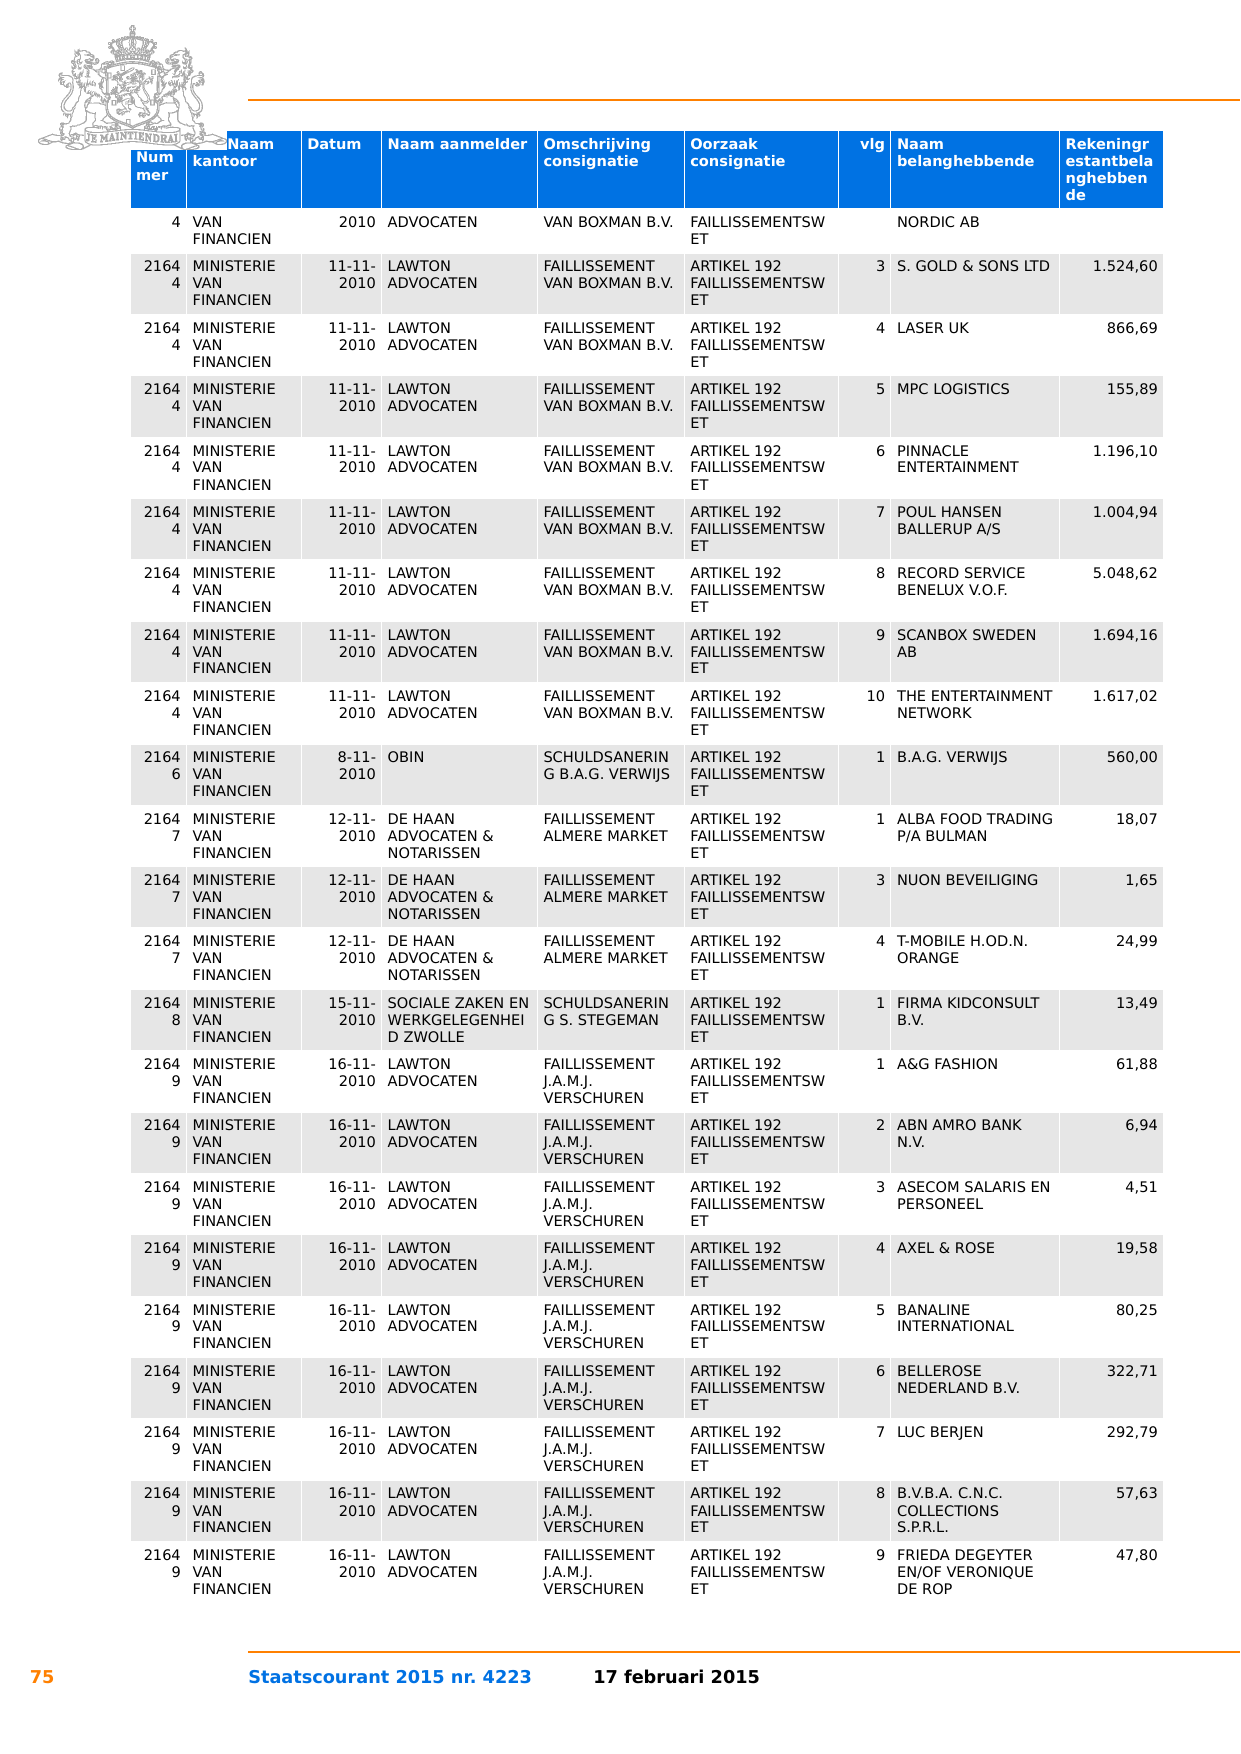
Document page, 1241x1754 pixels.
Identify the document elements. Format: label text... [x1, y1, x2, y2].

table_cell 16-11-2010 [302, 1174, 381, 1234]
table_cell ARTIKEL 192 FAILLISSEMENTSWET [685, 929, 838, 989]
table_cell 3 [839, 254, 890, 314]
table_cell FAILLISSEMENT J.A.M.J. VERSCHUREN [538, 1419, 684, 1480]
table_cell MINISTERIE VAN FINANCIEN [187, 254, 301, 314]
table_cell DE HAAN ADVOCATEN & NOTARISSEN [382, 867, 537, 927]
table_cell FAILLISSEMENT VAN BOXMAN B.V. [538, 499, 684, 559]
table_cell FAILLISSEMENT J.A.M.J. VERSCHUREN [538, 1358, 684, 1418]
table_cell 21649 [131, 1419, 186, 1480]
table_cell 1.196,10 [1060, 438, 1163, 498]
table_cell ARTIKEL 192 FAILLISSEMENTSWET [685, 1051, 838, 1112]
table_cell 1.004,94 [1060, 499, 1163, 559]
table_cell 16-11-2010 [302, 1113, 381, 1173]
table_cell ARTIKEL 192 FAILLISSEMENTSWET [685, 745, 838, 805]
table_cell 11-11-2010 [302, 499, 381, 559]
table_cell MINISTERIE VAN FINANCIEN [187, 376, 301, 437]
table_cell 47,80 [1060, 1542, 1163, 1602]
table_cell BANALINE INTERNATIONAL [891, 1297, 1059, 1357]
table_cell 12-11-2010 [302, 929, 381, 989]
table_cell 16-11-2010 [302, 1235, 381, 1296]
table_cell ARTIKEL 192 FAILLISSEMENTSWET [685, 622, 838, 682]
table_cell 560,00 [1060, 745, 1163, 805]
table_cell LAWTON ADVOCATEN [382, 438, 537, 498]
table_cell 5.048,62 [1060, 560, 1163, 621]
table_cell B.V.B.A. C.N.C. COLLECTIONS S.P.R.L. [891, 1481, 1059, 1541]
table_cell 21644 [131, 376, 186, 437]
table_cell FAILLISSEMENT J.A.M.J. VERSCHUREN [538, 1051, 684, 1112]
table_cell 1.524,60 [1060, 254, 1163, 314]
table_cell MINISTERIE VAN FINANCIEN [187, 1174, 301, 1234]
table_cell POUL HANSEN BALLERUP A/S [891, 499, 1059, 559]
table_cell FRIEDA DEGEYTER EN/OF VERONIQUE DE ROP [891, 1542, 1059, 1602]
table_cell AXEL & ROSE [891, 1235, 1059, 1296]
table_cell LASER UK [891, 315, 1059, 375]
table_cell VAN BOXMAN B.V. [538, 209, 684, 253]
table_cell 5 [839, 1297, 890, 1357]
table_cell MINISTERIE VAN FINANCIEN [187, 867, 301, 927]
table_cell LAWTON ADVOCATEN [382, 1358, 537, 1418]
table_cell 24,99 [1060, 929, 1163, 989]
table_cell [1060, 209, 1163, 253]
table_cell MINISTERIE VAN FINANCIEN [187, 745, 301, 805]
table_cell FAILLISSEMENT ALMERE MARKET [538, 929, 684, 989]
table_cell ARTIKEL 192 FAILLISSEMENTSWET [685, 499, 838, 559]
table_cell 21649 [131, 1481, 186, 1541]
table_cell 7 [839, 499, 890, 559]
table_cell 61,88 [1060, 1051, 1163, 1112]
table_cell ARTIKEL 192 FAILLISSEMENTSWET [685, 683, 838, 743]
table_cell 21649 [131, 1235, 186, 1296]
table_cell ALBA FOOD TRADING P/A BULMAN [891, 806, 1059, 866]
table_cell 16-11-2010 [302, 1358, 381, 1418]
table_cell LAWTON ADVOCATEN [382, 499, 537, 559]
table_cell 21649 [131, 1113, 186, 1173]
table_cell ARTIKEL 192 FAILLISSEMENTSWET [685, 1542, 838, 1602]
table_cell ARTIKEL 192 FAILLISSEMENTSWET [685, 1481, 838, 1541]
table_cell SCANBOX SWEDEN AB [891, 622, 1059, 682]
table_cell 11-11-2010 [302, 560, 381, 621]
table_cell 11-11-2010 [302, 683, 381, 743]
table_cell 19,58 [1060, 1235, 1163, 1296]
table_cell 16-11-2010 [302, 1297, 381, 1357]
table_cell 2010 [302, 209, 381, 253]
table_cell 21644 [131, 683, 186, 743]
table_cell 21649 [131, 1051, 186, 1112]
table_cell 18,07 [1060, 806, 1163, 866]
table_cell MINISTERIE VAN FINANCIEN [187, 1235, 301, 1296]
table_cell OBIN [382, 745, 537, 805]
table_cell LAWTON ADVOCATEN [382, 376, 537, 437]
table_cell LAWTON ADVOCATEN [382, 1113, 537, 1173]
table_cell 4,51 [1060, 1174, 1163, 1234]
table_header Datum [302, 131, 381, 208]
table_cell ARTIKEL 192 FAILLISSEMENTSWET [685, 1174, 838, 1234]
table_cell ARTIKEL 192 FAILLISSEMENTSWET [685, 1235, 838, 1296]
table_cell 21649 [131, 1174, 186, 1234]
table_cell ARTIKEL 192 FAILLISSEMENTSWET [685, 1419, 838, 1480]
table_cell MINISTERIE VAN FINANCIEN [187, 683, 301, 743]
table_cell 21649 [131, 1358, 186, 1418]
table_cell MINISTERIE VAN FINANCIEN [187, 1542, 301, 1602]
table_cell MINISTERIE VAN FINANCIEN [187, 315, 301, 375]
table_cell 7 [839, 1419, 890, 1480]
table_cell SCHULDSANERING B.A.G. VERWIJS [538, 745, 684, 805]
table_cell ASECOM SALARIS EN PERSONEEL [891, 1174, 1059, 1234]
table_cell 21646 [131, 745, 186, 805]
table_cell 11-11-2010 [302, 254, 381, 314]
table_cell MINISTERIE VAN FINANCIEN [187, 1481, 301, 1541]
table_cell 21649 [131, 1542, 186, 1602]
table_cell 16-11-2010 [302, 1419, 381, 1480]
table_cell S. GOLD & SONS LTD [891, 254, 1059, 314]
table_cell MINISTERIE VAN FINANCIEN [187, 1297, 301, 1357]
table_cell FAILLISSEMENT VAN BOXMAN B.V. [538, 560, 684, 621]
table_cell FAILLISSEMENT J.A.M.J. VERSCHUREN [538, 1481, 684, 1541]
table_cell MINISTERIE VAN FINANCIEN [187, 1051, 301, 1112]
table_cell 21644 [131, 560, 186, 621]
table_cell MINISTERIE VAN FINANCIEN [187, 929, 301, 989]
table_cell FAILLISSEMENT J.A.M.J. VERSCHUREN [538, 1235, 684, 1296]
table_cell ARTIKEL 192 FAILLISSEMENTSWET [685, 560, 838, 621]
table_cell FAILLISSEMENT VAN BOXMAN B.V. [538, 622, 684, 682]
table_cell 21644 [131, 622, 186, 682]
table_cell 292,79 [1060, 1419, 1163, 1480]
table_cell LAWTON ADVOCATEN [382, 1542, 537, 1602]
table_cell MINISTERIE VAN FINANCIEN [187, 1419, 301, 1480]
table_cell 21649 [131, 1297, 186, 1357]
table_header Omschrijving consignatie [538, 131, 684, 208]
table_cell BELLEROSE NEDERLAND B.V. [891, 1358, 1059, 1418]
table_cell 11-11-2010 [302, 315, 381, 375]
table_cell ARTIKEL 192 FAILLISSEMENTSWET [685, 254, 838, 314]
table_cell 2 [839, 1113, 890, 1173]
table_cell MINISTERIE VAN FINANCIEN [187, 806, 301, 866]
table_cell LAWTON ADVOCATEN [382, 1174, 537, 1234]
table_cell 16-11-2010 [302, 1542, 381, 1602]
table_cell ARTIKEL 192 FAILLISSEMENTSWET [685, 1297, 838, 1357]
table_cell 4 [839, 315, 890, 375]
table_cell 4 [839, 929, 890, 989]
table_cell 8 [839, 560, 890, 621]
table_cell ARTIKEL 192 FAILLISSEMENTSWET [685, 1358, 838, 1418]
table_cell MINISTERIE VAN FINANCIEN [187, 1113, 301, 1173]
table_cell 11-11-2010 [302, 376, 381, 437]
table_cell MINISTERIE VAN FINANCIEN [187, 560, 301, 621]
table_cell 1.617,02 [1060, 683, 1163, 743]
table_cell 11-11-2010 [302, 438, 381, 498]
table_cell 16-11-2010 [302, 1481, 381, 1541]
table_cell ARTIKEL 192 FAILLISSEMENTSWET [685, 376, 838, 437]
picture [38, 25, 227, 150]
table_cell LAWTON ADVOCATEN [382, 683, 537, 743]
table_cell DE HAAN ADVOCATEN & NOTARISSEN [382, 806, 537, 866]
table_cell NUON BEVEILIGING [891, 867, 1059, 927]
table_cell THE ENTERTAINMENT NETWORK [891, 683, 1059, 743]
table_cell FAILLISSEMENT ALMERE MARKET [538, 806, 684, 866]
table_cell 4 [839, 1235, 890, 1296]
table_cell 6 [839, 1358, 890, 1418]
table_cell FAILLISSEMENT J.A.M.J. VERSCHUREN [538, 1297, 684, 1357]
table_cell 9 [839, 622, 890, 682]
table_cell 4 [131, 209, 186, 253]
table_cell 1 [839, 806, 890, 866]
table_cell RECORD SERVICE BENELUX V.O.F. [891, 560, 1059, 621]
table_cell 1 [839, 1051, 890, 1112]
table_cell ADVOCATEN [382, 209, 537, 253]
table_cell 15-11-2010 [302, 990, 381, 1050]
table_header Rekeningrestantbelanghebbende [1060, 131, 1163, 208]
table_cell 1 [839, 990, 890, 1050]
table_cell MINISTERIE VAN FINANCIEN [187, 499, 301, 559]
table_cell LAWTON ADVOCATEN [382, 1481, 537, 1541]
table_cell A&G FASHION [891, 1051, 1059, 1112]
table_cell 16-11-2010 [302, 1051, 381, 1112]
table_cell 21648 [131, 990, 186, 1050]
table_cell ARTIKEL 192 FAILLISSEMENTSWET [685, 1113, 838, 1173]
table_cell MPC LOGISTICS [891, 376, 1059, 437]
table_cell 155,89 [1060, 376, 1163, 437]
table_cell 80,25 [1060, 1297, 1163, 1357]
table_cell 57,63 [1060, 1481, 1163, 1541]
table_header Naam kantoor [187, 131, 301, 208]
table_cell LAWTON ADVOCATEN [382, 1419, 537, 1480]
table_cell LAWTON ADVOCATEN [382, 254, 537, 314]
table_cell 12-11-2010 [302, 867, 381, 927]
table_cell LAWTON ADVOCATEN [382, 560, 537, 621]
table_cell FAILLISSEMENT J.A.M.J. VERSCHUREN [538, 1174, 684, 1234]
table_cell FAILLISSEMENT VAN BOXMAN B.V. [538, 438, 684, 498]
table_cell MINISTERIE VAN FINANCIEN [187, 622, 301, 682]
table_header Oorzaak consignatie [685, 131, 838, 208]
table_cell LAWTON ADVOCATEN [382, 315, 537, 375]
table_header Naam belanghebbende [891, 131, 1059, 208]
table_cell 10 [839, 683, 890, 743]
table_cell ARTIKEL 192 FAILLISSEMENTSWET [685, 867, 838, 927]
table_cell 866,69 [1060, 315, 1163, 375]
table_header Naam aanmelder [382, 131, 537, 208]
table_cell DE HAAN ADVOCATEN & NOTARISSEN [382, 929, 537, 989]
table_cell ABN AMRO BANK N.V. [891, 1113, 1059, 1173]
table_cell MINISTERIE VAN FINANCIEN [187, 1358, 301, 1418]
table_cell LAWTON ADVOCATEN [382, 1235, 537, 1296]
table_cell 21647 [131, 929, 186, 989]
table_cell 5 [839, 376, 890, 437]
table_cell 21644 [131, 254, 186, 314]
table_cell FIRMA KIDCONSULT B.V. [891, 990, 1059, 1050]
table_cell FAILLISSEMENT VAN BOXMAN B.V. [538, 683, 684, 743]
table_cell 21644 [131, 499, 186, 559]
table_cell 6,94 [1060, 1113, 1163, 1173]
table_cell ARTIKEL 192 FAILLISSEMENTSWET [685, 806, 838, 866]
table_cell FAILLISSEMENT J.A.M.J. VERSCHUREN [538, 1113, 684, 1173]
table_cell LAWTON ADVOCATEN [382, 622, 537, 682]
table_cell LUC BERJEN [891, 1419, 1059, 1480]
table_cell FAILLISSEMENTSWET [685, 209, 838, 253]
table_cell FAILLISSEMENT VAN BOXMAN B.V. [538, 315, 684, 375]
table_cell SCHULDSANERING S. STEGEMAN [538, 990, 684, 1050]
table_cell 1,65 [1060, 867, 1163, 927]
table_header vlg [839, 131, 890, 208]
table_cell 322,71 [1060, 1358, 1163, 1418]
table_cell 1.694,16 [1060, 622, 1163, 682]
table_cell FAILLISSEMENT ALMERE MARKET [538, 867, 684, 927]
table_cell [839, 209, 890, 253]
table_cell FAILLISSEMENT J.A.M.J. VERSCHUREN [538, 1542, 684, 1602]
table_cell ARTIKEL 192 FAILLISSEMENTSWET [685, 315, 838, 375]
table_cell 8 [839, 1481, 890, 1541]
table_cell 12-11-2010 [302, 806, 381, 866]
table_cell MINISTERIE VAN FINANCIEN [187, 438, 301, 498]
table_cell FAILLISSEMENT VAN BOXMAN B.V. [538, 376, 684, 437]
table_cell VAN FINANCIEN [187, 209, 301, 253]
table_cell 3 [839, 1174, 890, 1234]
table_cell ARTIKEL 192 FAILLISSEMENTSWET [685, 438, 838, 498]
table_cell NORDIC AB [891, 209, 1059, 253]
table_cell MINISTERIE VAN FINANCIEN [187, 990, 301, 1050]
table_cell LAWTON ADVOCATEN [382, 1051, 537, 1112]
table_cell 11-11-2010 [302, 622, 381, 682]
table_cell LAWTON ADVOCATEN [382, 1297, 537, 1357]
table_cell 8-11-2010 [302, 745, 381, 805]
table_cell 21644 [131, 315, 186, 375]
table_cell PINNACLE ENTERTAINMENT [891, 438, 1059, 498]
table_cell T-MOBILE H.OD.N. ORANGE [891, 929, 1059, 989]
table_cell ARTIKEL 192 FAILLISSEMENTSWET [685, 990, 838, 1050]
table_cell 3 [839, 867, 890, 927]
table_cell 21647 [131, 806, 186, 866]
table_cell 1 [839, 745, 890, 805]
table_cell FAILLISSEMENT VAN BOXMAN B.V. [538, 254, 684, 314]
table_cell B.A.G. VERWIJS [891, 745, 1059, 805]
table_cell 13,49 [1060, 990, 1163, 1050]
table_cell 6 [839, 438, 890, 498]
table_cell SOCIALE ZAKEN EN WERKGELEGENHEID ZWOLLE [382, 990, 537, 1050]
table_cell 21644 [131, 438, 186, 498]
table_cell 21647 [131, 867, 186, 927]
table_cell 9 [839, 1542, 890, 1602]
table_header Nummer [131, 150, 186, 208]
